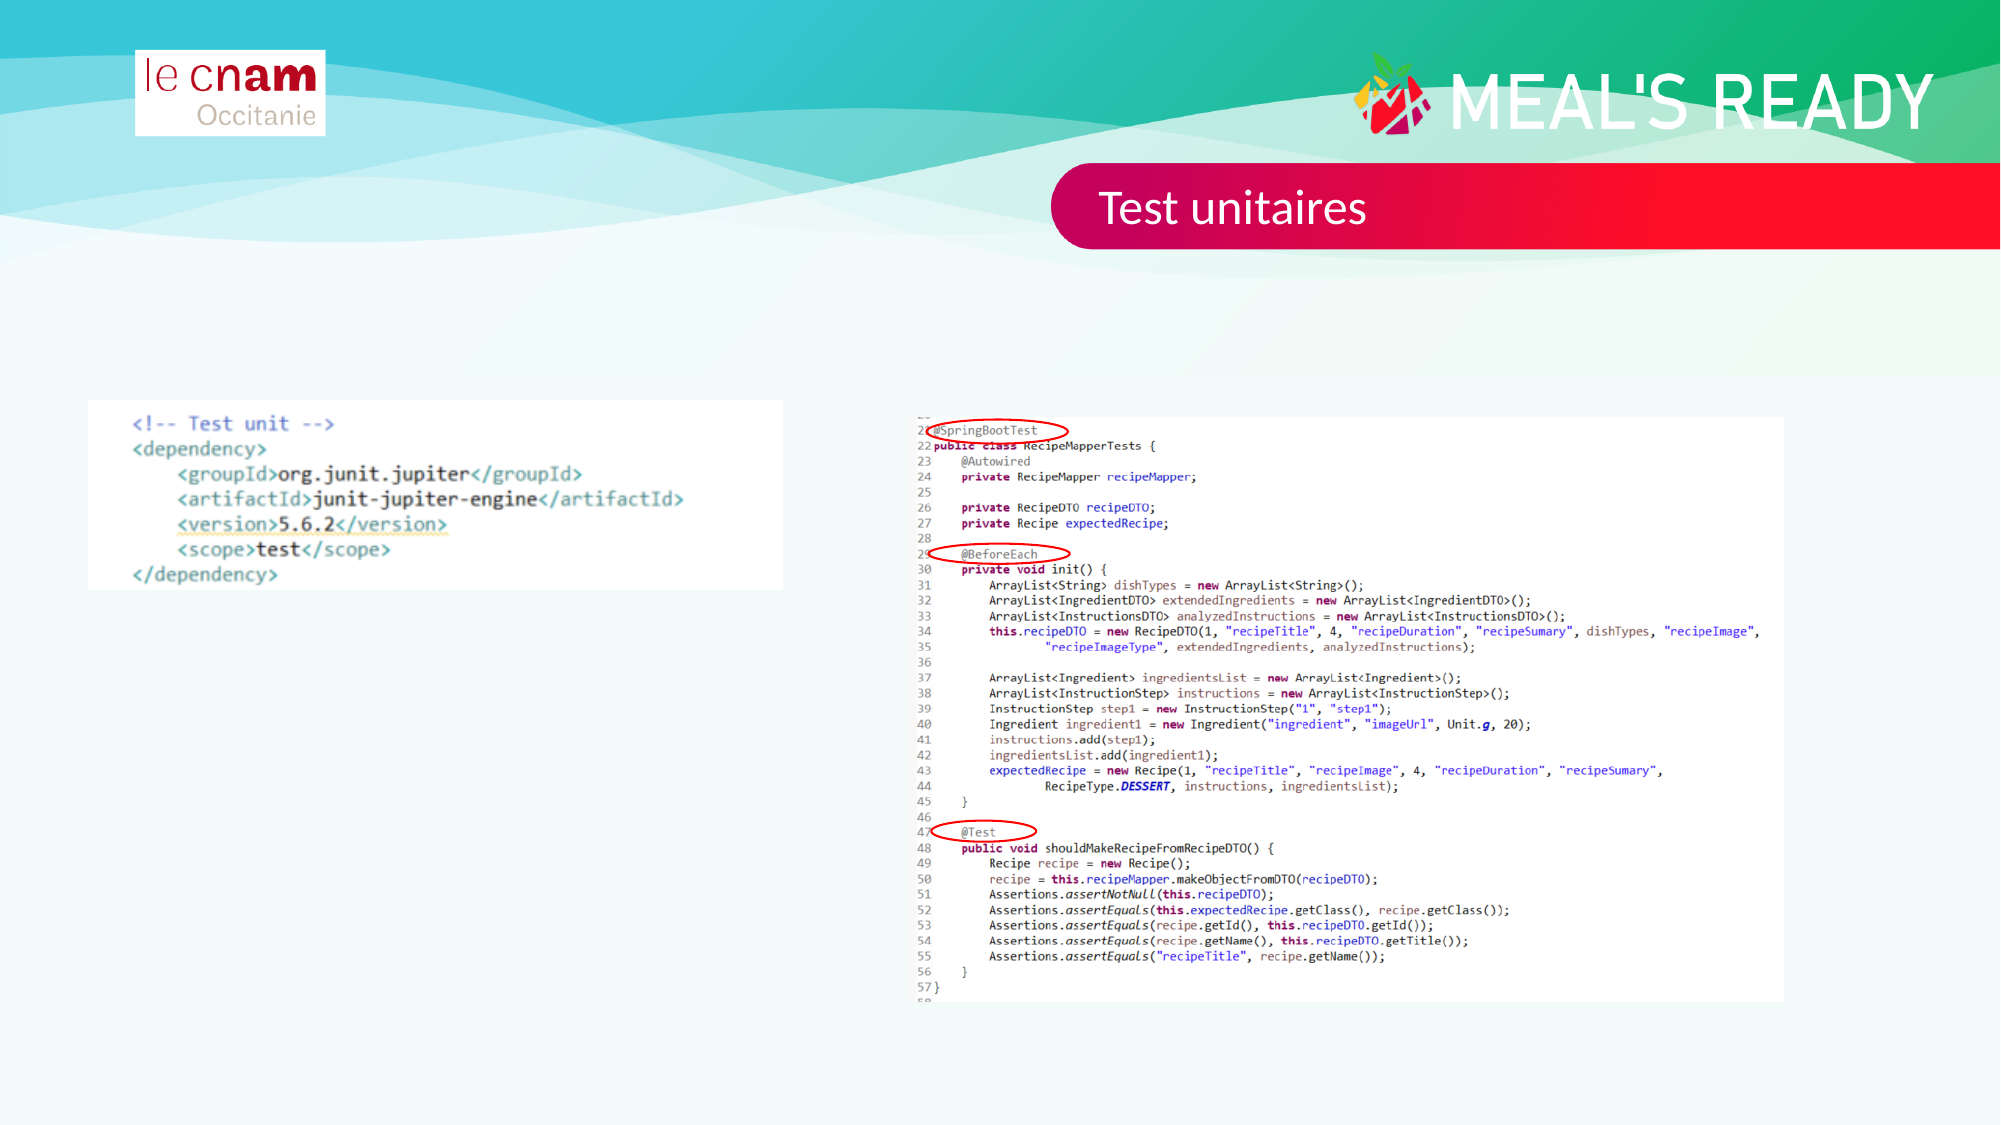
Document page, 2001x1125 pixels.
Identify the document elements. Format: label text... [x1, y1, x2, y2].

picture [0, 0, 2000, 1125]
text_box [931, 820, 1037, 842]
text_box [928, 543, 1070, 564]
text_box Test unitaires [1083, 173, 2000, 244]
text_box [926, 419, 1068, 444]
